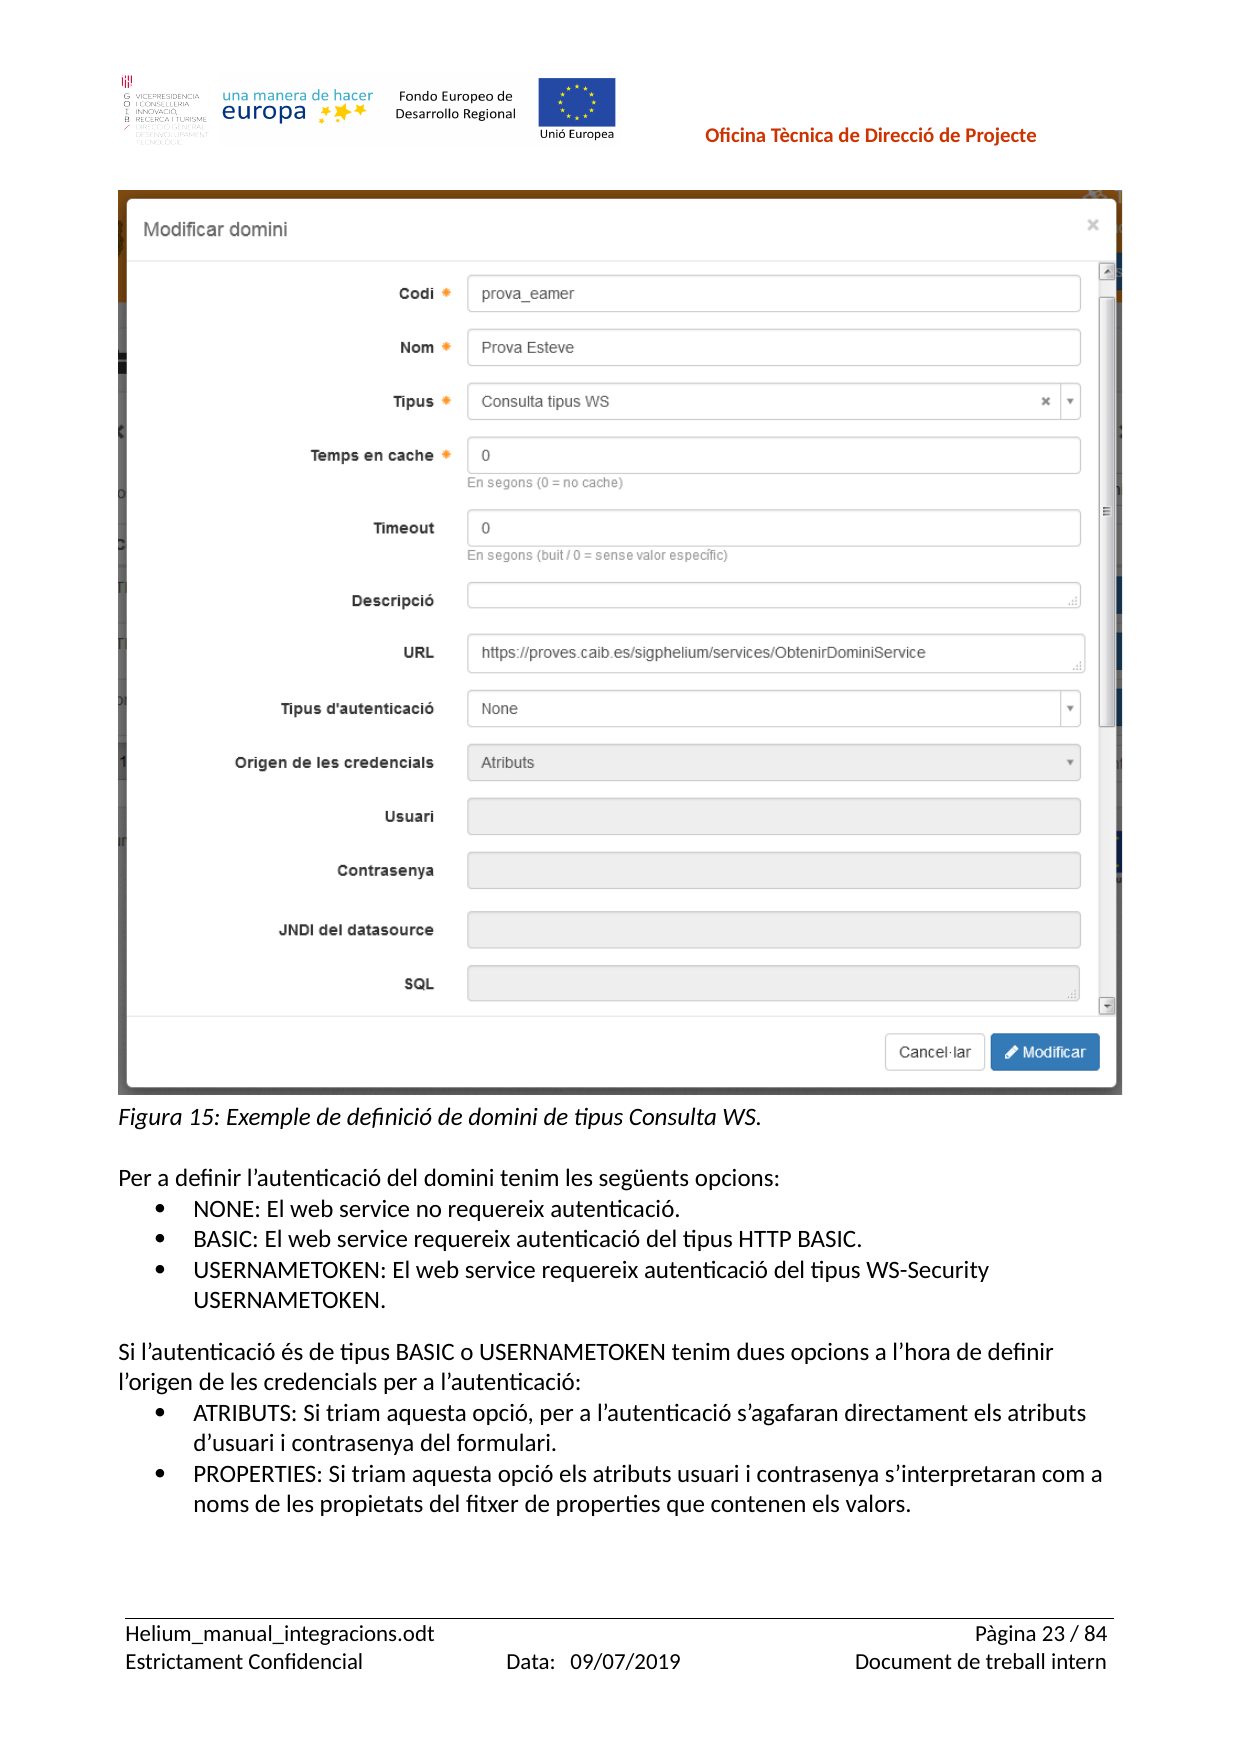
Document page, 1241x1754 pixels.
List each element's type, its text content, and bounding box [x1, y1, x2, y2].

list NONE: El web service no requereix autenticació. [156, 1193, 1122, 1223]
list BASIC: El web service requereix autenticació del tipus HTTP BASIC. [156, 1223, 1122, 1254]
text Si l’autenticació és de tipus BASIC o USERNAMETOKEN tenim dues opcions a l’hora de definir l’origen de les credencials per a l’autenticació: [118, 1336, 1122, 1397]
list PROPERTIES: Si triam aquesta opció els atributs usuari i contrasenya s’interpretaran com a noms de les propietats del fitxer de properties que contenen els valors. [156, 1458, 1122, 1519]
text Figura 15: Exemple de definició de domini de tipus Consulta WS. [118, 1095, 1122, 1132]
list USERNAMETOKEN: El web service requereix autenticació del tipus WS-Security USERNAMETOKEN. [156, 1254, 1122, 1315]
picture [118, 73, 213, 147]
picture [219, 73, 621, 147]
text Per a definir l’autenticació del domini tenim les següents opcions: [118, 1162, 1122, 1193]
list ATRIBUTS: Si triam aquesta opció, per a l’autenticació s’agafaran directament els atributs d’usuari i contrasenya del formulari. [156, 1397, 1122, 1458]
picture [118, 190, 1123, 1095]
